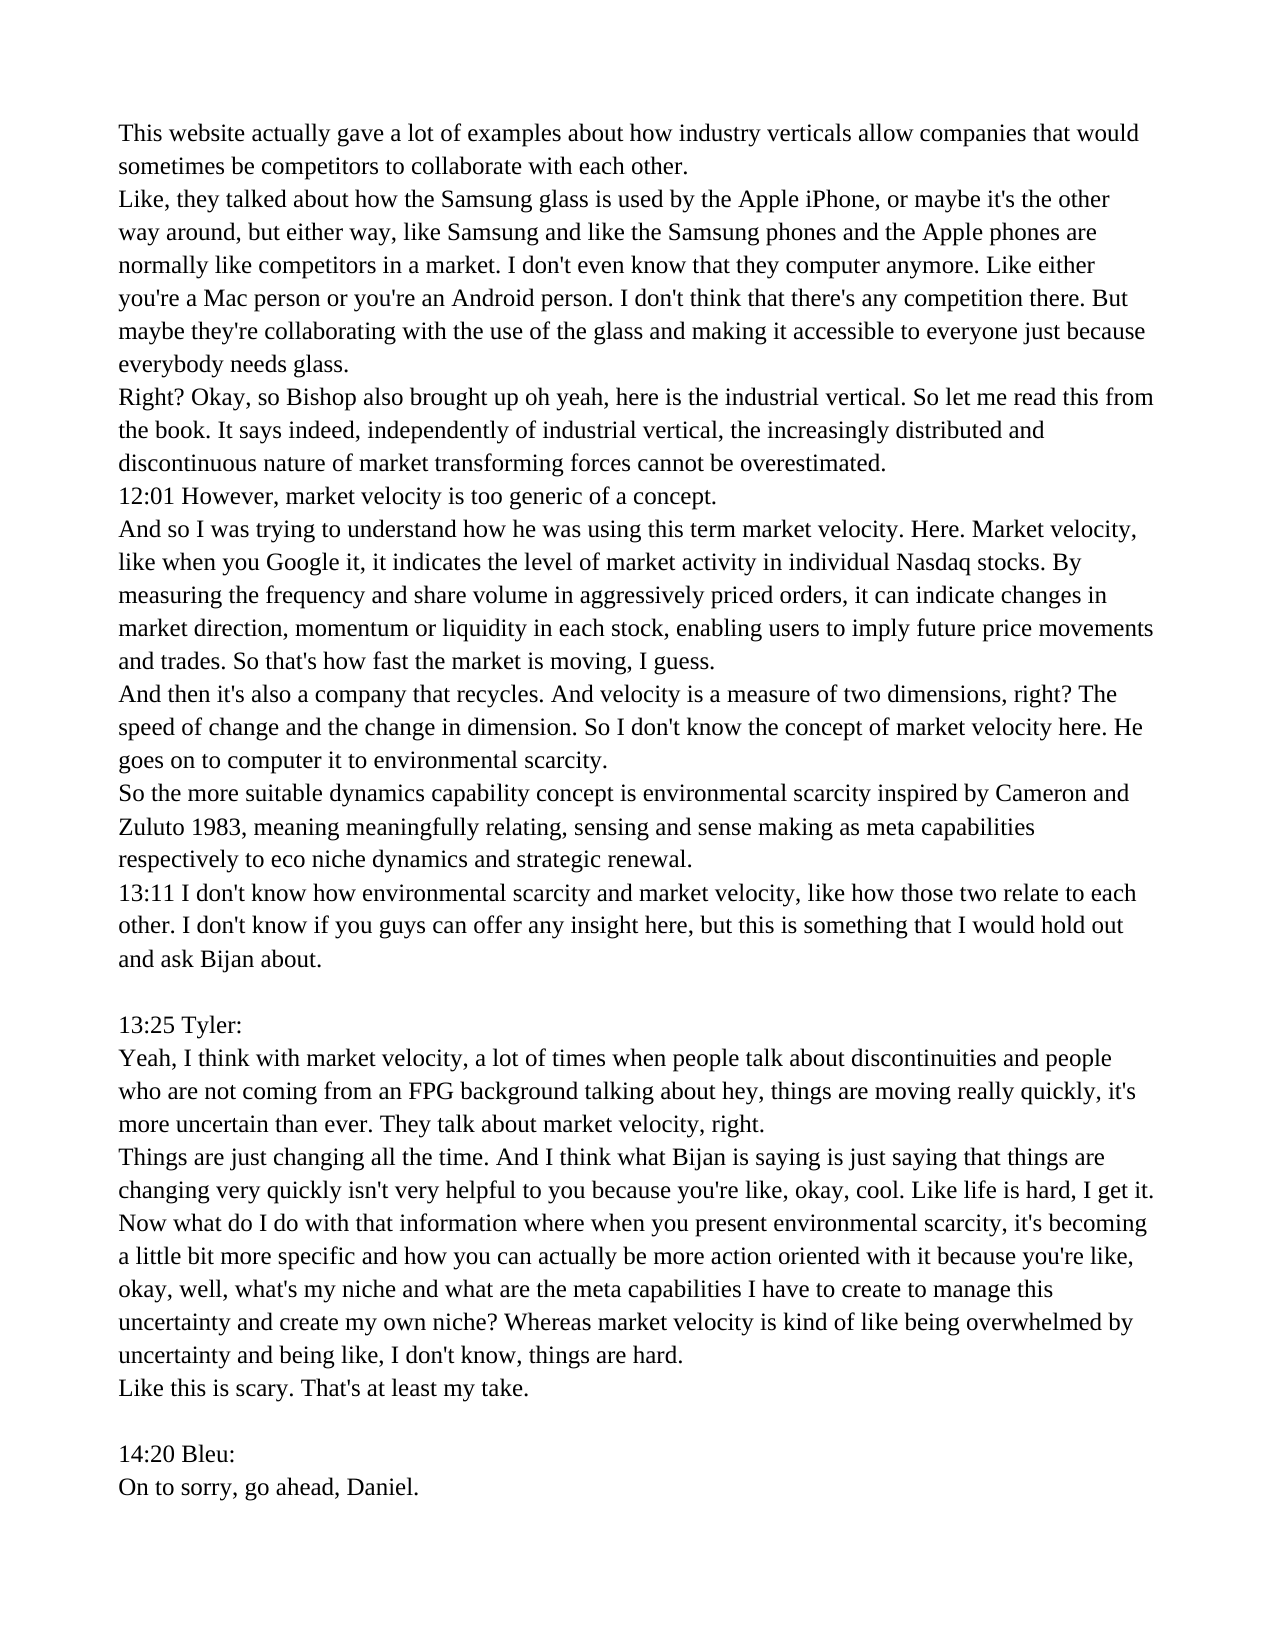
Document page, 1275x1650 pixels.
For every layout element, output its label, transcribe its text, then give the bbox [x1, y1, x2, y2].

text Things are just changing all the time. And I think what Bijan is saying is just saying that things are changing very quickly isn't very helpful to you because you're like, okay, cool. Like life is hard, I get it. Now what do I do with that information where when you present environmental scarcity, it's becoming a little bit more specific and how you can actually be more action oriented with it because you're like, okay, well, what's my niche and what are the meta capabilities I have to create to manage this uncertainty and create my own niche? Whereas market velocity is kind of like being overwhelmed by uncertainty and being like, I don't know, things are hard. [118, 1142, 1157, 1369]
text So the more suitable dynamics capability concept is environmental scarcity inspired by Cameron and Zuluto 1983, meaning meaningfully relating, sensing and sense making as meta capabilities respectively to eco niche dynamics and strategic renewal. [118, 778, 1157, 873]
text 13:25 Tyler: [118, 1010, 1157, 1038]
text Right? Okay, so Bishop also brought up oh yeah, here is the industrial vertical. So let me read this from the book. It says indeed, independently of industrial vertical, the increasingly distributed and discontinuous nature of market transforming forces cannot be overestimated. [118, 382, 1157, 477]
text This website actually gave a lot of examples about how industry verticals allow companies that would sometimes be competitors to collaborate with each other. [118, 118, 1157, 180]
text 14:20 Bleu: [118, 1439, 1157, 1468]
text And so I was trying to understand how he was using this term market velocity. Here. Market velocity, like when you Google it, it indicates the level of market activity in individual Nasdaq stocks. By measuring the frequency and share volume in aggressively priced orders, it can indicate changes in market direction, momentum or liquidity in each stock, enabling users to imply future price movements and trades. So that's how fast the market is moving, I guess. [118, 514, 1157, 675]
text On to sorry, go ahead, Daniel. [118, 1472, 1157, 1501]
text 12:01 However, market velocity is too generic of a concept. [118, 481, 1157, 510]
text 13:11 I don't know how environmental scarcity and market velocity, like how those two relate to each other. I don't know if you guys can offer any insight here, but this is something that I would hold out and ask Bijan about. [118, 878, 1157, 972]
text Yeah, I think with market velocity, a lot of times when people talk about discontinuities and people who are not coming from an FPG background talking about hey, things are moving really quickly, it's more uncertain than ever. They talk about market velocity, right. [118, 1043, 1157, 1137]
text And then it's also a company that recycles. And velocity is a measure of two dimensions, right? The speed of change and the change in dimension. So I don't know the concept of market velocity here. He goes on to computer it to environmental scarcity. [118, 679, 1157, 774]
text Like this is scary. That's at least my take. [118, 1373, 1157, 1402]
text Like, they talked about how the Samsung glass is used by the Apple iPhone, or maybe it's the other way around, but either way, like Samsung and like the Samsung phones and the Apple phones are normally like competitors in a market. I don't even know that they computer anymore. Like either you're a Mac person or you're an Android person. I don't think that there's any competition there. But maybe they're collaborating with the use of the glass and making it accessible to everyone just because everybody needs glass. [118, 184, 1157, 378]
